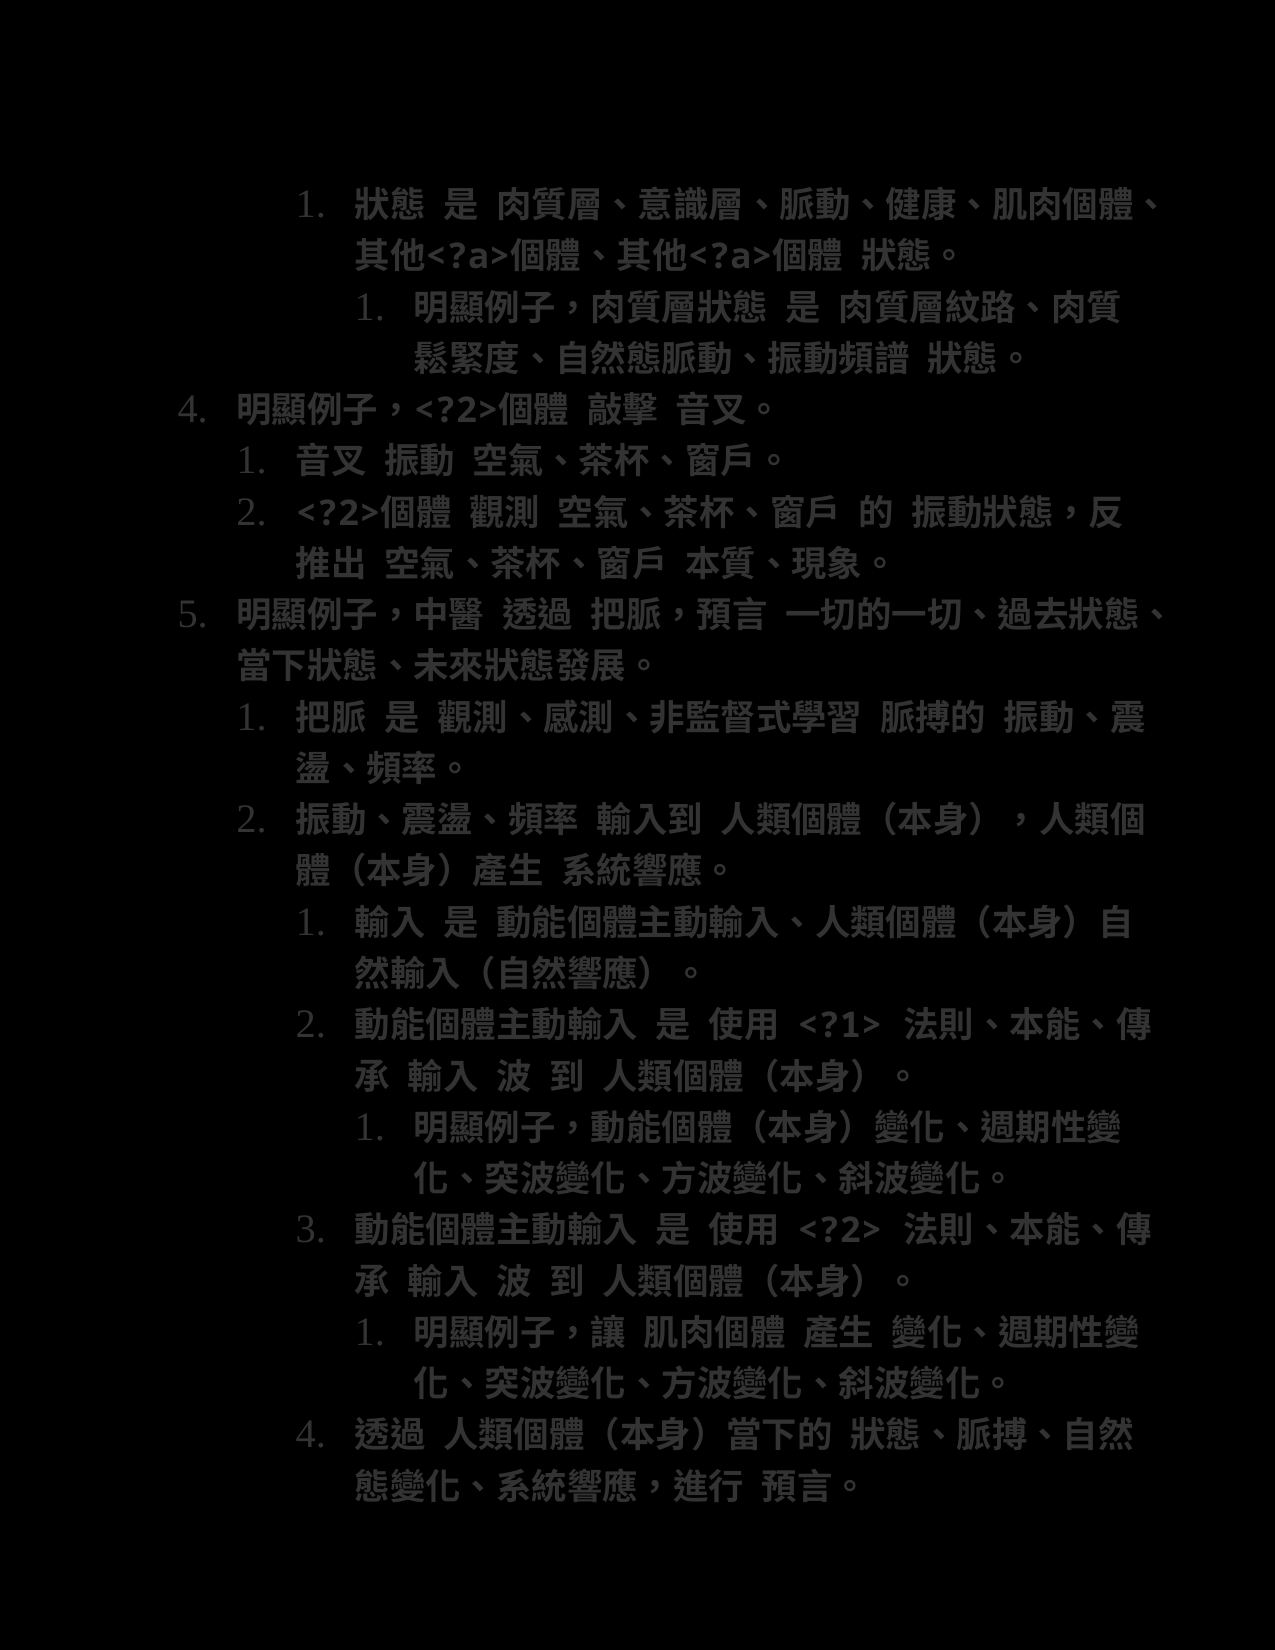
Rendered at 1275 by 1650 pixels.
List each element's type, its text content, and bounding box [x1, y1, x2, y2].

list 音叉 振動 空氣、茶杯、窗戶。 [236, 433, 1157, 484]
list 輸入 是 動能個體主動輸入、人類個體（本身）自然輸入（自然響應）。 [295, 894, 1157, 997]
list 動能個體主動輸入 是 使用 <?1> 法則、本能、傳承 輸入 波 到 人類個體（本身）。 [295, 997, 1157, 1099]
list 動能個體主動輸入 是 使用 <?2> 法則、本能、傳承 輸入 波 到 人類個體（本身）。 [295, 1202, 1157, 1304]
list 透過 人類個體（本身）當下的 狀態、脈搏、自然態變化、系統響應，進行 預言。 [295, 1407, 1157, 1509]
list 明顯例子，肉質層狀態 是 肉質層紋路、肉質鬆緊度、自然態脈動、振動頻譜 狀態。 [354, 279, 1157, 381]
list 把脈 是 觀測、感測、非監督式學習 脈搏的 振動、震盪、頻率。 [236, 689, 1157, 792]
list <?2>個體 觀測 空氣、茶杯、窗戶 的 振動狀態，反推出 空氣、茶杯、窗戶 本質、現象。 [236, 484, 1157, 587]
list 明顯例子，中醫 透過 把脈，預言 一切的一切、過去狀態、當下狀態、未來狀態發展。 [177, 587, 1157, 689]
list 狀態 是 肉質層、意識層、脈動、健康、肌肉個體、其他<?a>個體、其他<?a>個體 狀態。 [295, 176, 1157, 279]
list 明顯例子，動能個體（本身）變化、週期性變化、突波變化、方波變化、斜波變化。 [354, 1099, 1157, 1202]
list 明顯例子，<?2>個體 敲擊 音叉。 [177, 381, 1157, 433]
list 明顯例子，讓 肌肉個體 產生 變化、週期性變化、突波變化、方波變化、斜波變化。 [354, 1304, 1157, 1407]
list 振動、震盪、頻率 輸入到 人類個體（本身），人類個體（本身）產生 系統響應。 [236, 792, 1157, 894]
